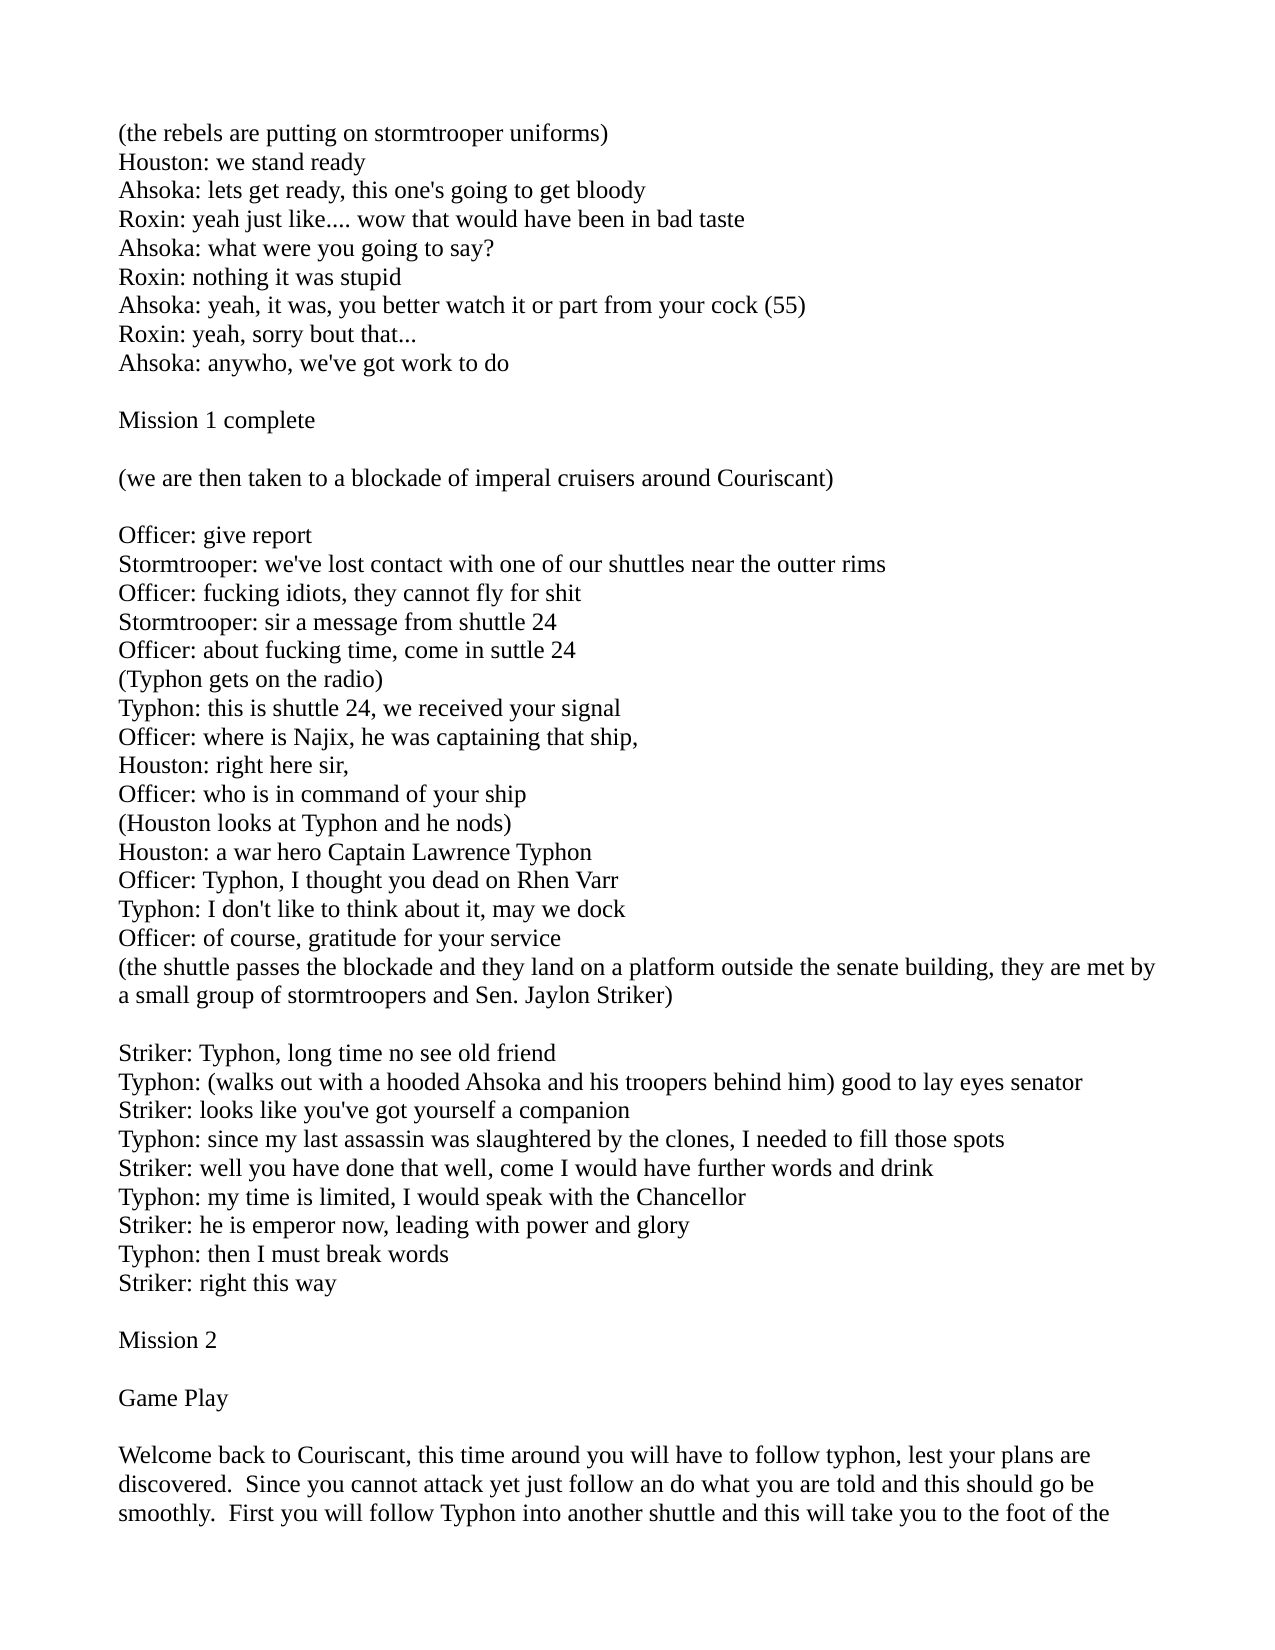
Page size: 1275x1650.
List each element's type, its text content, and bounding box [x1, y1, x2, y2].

text Striker: well you have done that well, come I would have further words and drink [118, 1153, 1157, 1182]
text Striker: Typhon, long time no see old friend [118, 1038, 1157, 1067]
text Striker: looks like you've got yourself a companion [118, 1096, 1157, 1124]
text Roxin: yeah, sorry bout that... [118, 319, 1157, 348]
text Officer: where is Najix, he was captaining that ship, [118, 722, 1157, 751]
text Officer: fucking idiots, they cannot fly for shit [118, 578, 1157, 607]
text (Typhon gets on the radio) [118, 664, 1157, 693]
text Striker: he is emperor now, leading with power and glory [118, 1211, 1157, 1239]
text Typhon: I don't like to think about it, may we dock [118, 894, 1157, 923]
text Typhon: this is shuttle 24, we received your signal [118, 693, 1157, 722]
text Officer: about fucking time, come in suttle 24 [118, 636, 1157, 664]
text (the shuttle passes the blockade and they land on a platform outside the senate building, they are met by a small group of stormtroopers and Sen. Jaylon Striker) [118, 952, 1157, 1009]
text Mission 1 complete [118, 406, 1157, 434]
text Houston: we stand ready [118, 147, 1157, 176]
text Ahsoka: yeah, it was, you better watch it or part from your cock (55) [118, 291, 1157, 319]
text (Houston looks at Typhon and he nods) [118, 808, 1157, 837]
text Houston: right here sir, [118, 751, 1157, 779]
text (we are then taken to a blockade of imperal cruisers around Couriscant) [118, 463, 1157, 492]
text Striker: right this way [118, 1268, 1157, 1297]
text Officer: Typhon, I thought you dead on Rhen Varr [118, 866, 1157, 894]
text Game Play [118, 1383, 1157, 1412]
text Typhon: since my last assassin was slaughtered by the clones, I needed to fill those spots [118, 1124, 1157, 1153]
text Houston: a war hero Captain Lawrence Typhon [118, 837, 1157, 866]
text Typhon: (walks out with a hooded Ahsoka and his troopers behind him) good to lay eyes senator [118, 1067, 1157, 1096]
text Ahsoka: lets get ready, this one's going to get bloody [118, 176, 1157, 204]
text Typhon: my time is limited, I would speak with the Chancellor [118, 1182, 1157, 1211]
text Officer: of course, gratitude for your service [118, 923, 1157, 952]
text Ahsoka: what were you going to say? [118, 233, 1157, 262]
text Mission 2 [118, 1326, 1157, 1354]
text Welcome back to Couriscant, this time around you will have to follow typhon, lest your plans are discovered. Since you cannot attack yet just follow an do what you are told and this should go be smoothly. First you will follow Typhon into another shuttle and this will take you to the foot of the [118, 1441, 1157, 1527]
text (the rebels are putting on stormtrooper uniforms) [118, 118, 1157, 147]
text Stormtrooper: sir a message from shuttle 24 [118, 607, 1157, 636]
text Ahsoka: anywho, we've got work to do [118, 348, 1157, 377]
text Roxin: yeah just like.... wow that would have been in bad taste [118, 204, 1157, 233]
text Typhon: then I must break words [118, 1239, 1157, 1268]
text Officer: give report [118, 521, 1157, 549]
text Officer: who is in command of your ship [118, 779, 1157, 808]
text Stormtrooper: we've lost contact with one of our shuttles near the outter rims [118, 549, 1157, 578]
text Roxin: nothing it was stupid [118, 262, 1157, 291]
